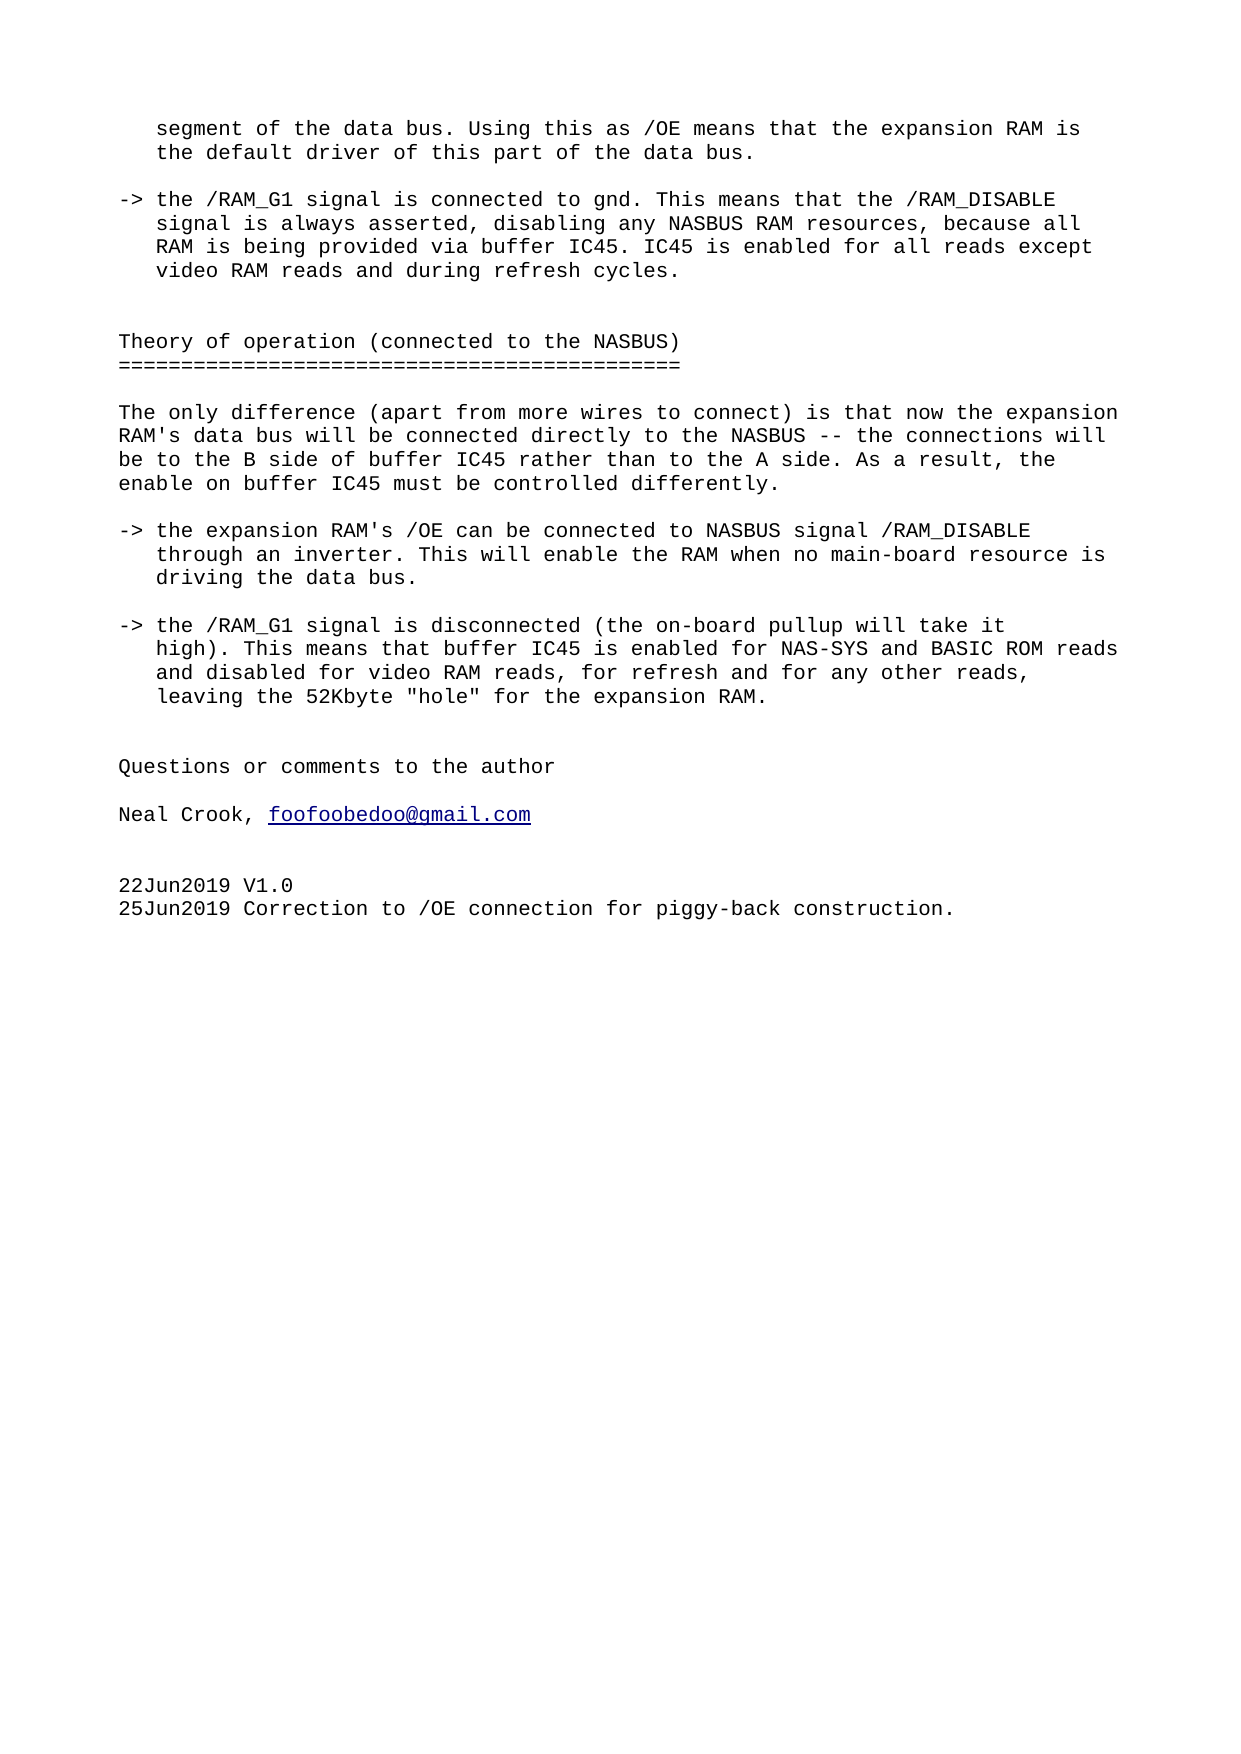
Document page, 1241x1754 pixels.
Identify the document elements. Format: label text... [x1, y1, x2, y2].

text RAM is being provided via buffer IC45. IC45 is enabled for all reads except [118, 236, 1122, 260]
text 25Jun2019 Correction to /OE connection for piggy-back construction. [118, 898, 1122, 922]
text enable on buffer IC45 must be controlled differently. [118, 473, 1122, 496]
text signal is always asserted, disabling any NASBUS RAM resources, because all [118, 213, 1122, 236]
text -> the /RAM_G1 signal is connected to gnd. This means that the /RAM_DISABLE [118, 189, 1122, 213]
text and disabled for video RAM reads, for refresh and for any other reads, [118, 662, 1122, 686]
text through an inverter. This will enable the RAM when no main-board resource is [118, 544, 1122, 567]
text high). This means that buffer IC45 is enabled for NAS-SYS and BASIC ROM reads [118, 638, 1122, 662]
text Theory of operation (connected to the NASBUS) [118, 331, 1122, 354]
text be to the B side of buffer IC45 rather than to the A side. As a result, the [118, 449, 1122, 473]
text driving the data bus. [118, 567, 1122, 591]
text Questions or comments to the author [118, 757, 1122, 780]
text -> the /RAM_G1 signal is disconnected (the on-board pullup will take it [118, 615, 1122, 638]
text segment of the data bus. Using this as /OE means that the expansion RAM is [118, 118, 1122, 142]
text leaving the 52Kbyte "hole" for the expansion RAM. [118, 686, 1122, 709]
text video RAM reads and during refresh cycles. [118, 260, 1122, 284]
text Neal Crook, foofoobedoo@gmail.com [118, 804, 1122, 827]
text RAM's data bus will be connected directly to the NASBUS -- the connections will [118, 426, 1122, 449]
text -> the expansion RAM's /OE can be connected to NASBUS signal /RAM_DISABLE [118, 520, 1122, 544]
text ============================================= [118, 354, 1122, 378]
text the default driver of this part of the data bus. [118, 142, 1122, 165]
text 22Jun2019 V1.0 [118, 875, 1122, 898]
text The only difference (apart from more wires to connect) is that now the expansion [118, 402, 1122, 426]
